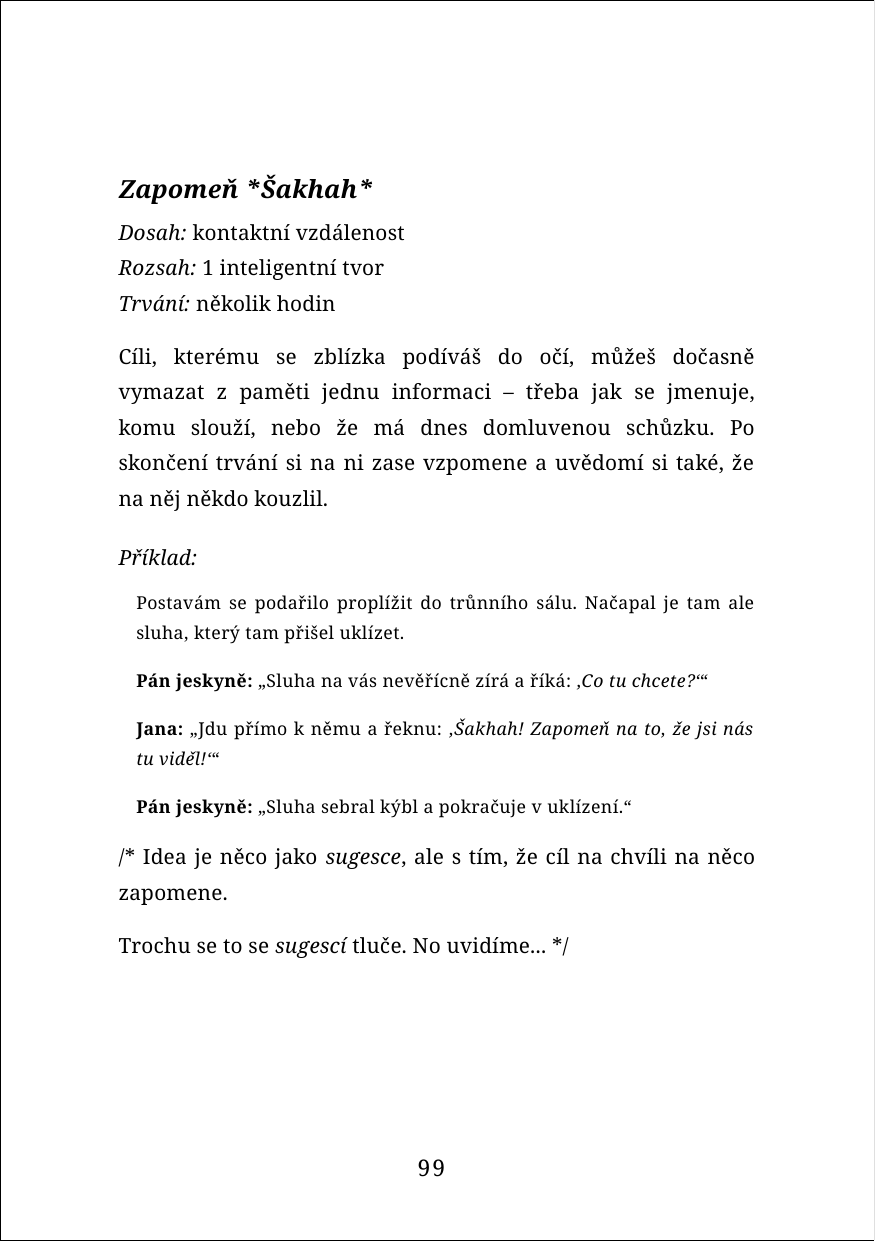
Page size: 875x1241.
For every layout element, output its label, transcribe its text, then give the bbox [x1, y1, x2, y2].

subtitle Zapomeň *Šakhah* [118, 172, 756, 206]
text /* Idea je něco jako sugesce, ale s tím, že cíl na chvíli na něco zapomene. [118, 842, 756, 906]
text Pán jeskyně: „Sluha sebral kýbl a pokračuje v uklízení.“ [136, 794, 756, 819]
text Postavám se podařilo proplížit do trůnního sálu. Načapal je tam ale sluha, který tam přišel uklízet. [136, 590, 756, 645]
text Cíli, kterému se zblízka podíváš do očí, můžeš dočasně vymazat z paměti jednu informaci – třeba jak se jmenuje, komu slouží, nebo že má dnes domluvenou schůzku. Po skončení trvání si na ni zase vzpomene a uvědomí si také, že na něj někdo kouzlil. [118, 342, 756, 512]
text Pán jeskyně: „Sluha na vás nevěřícně zírá a říká: ‚Co tu chcete?‘“ [136, 668, 756, 693]
text Jana: „Jdu přímo k němu a řeknu: ‚Šakhah! Zapomeň na to, že jsi nás tu viděl!‘“ [136, 716, 756, 771]
text Dosah: kontaktní vzdálenost Rozsah: 1 inteligentní tvor Trvání: několik hodin [118, 218, 756, 317]
text Trochu se to se sugescí tluče. No uvidíme... */ [118, 931, 756, 960]
text Příklad: [118, 543, 756, 572]
